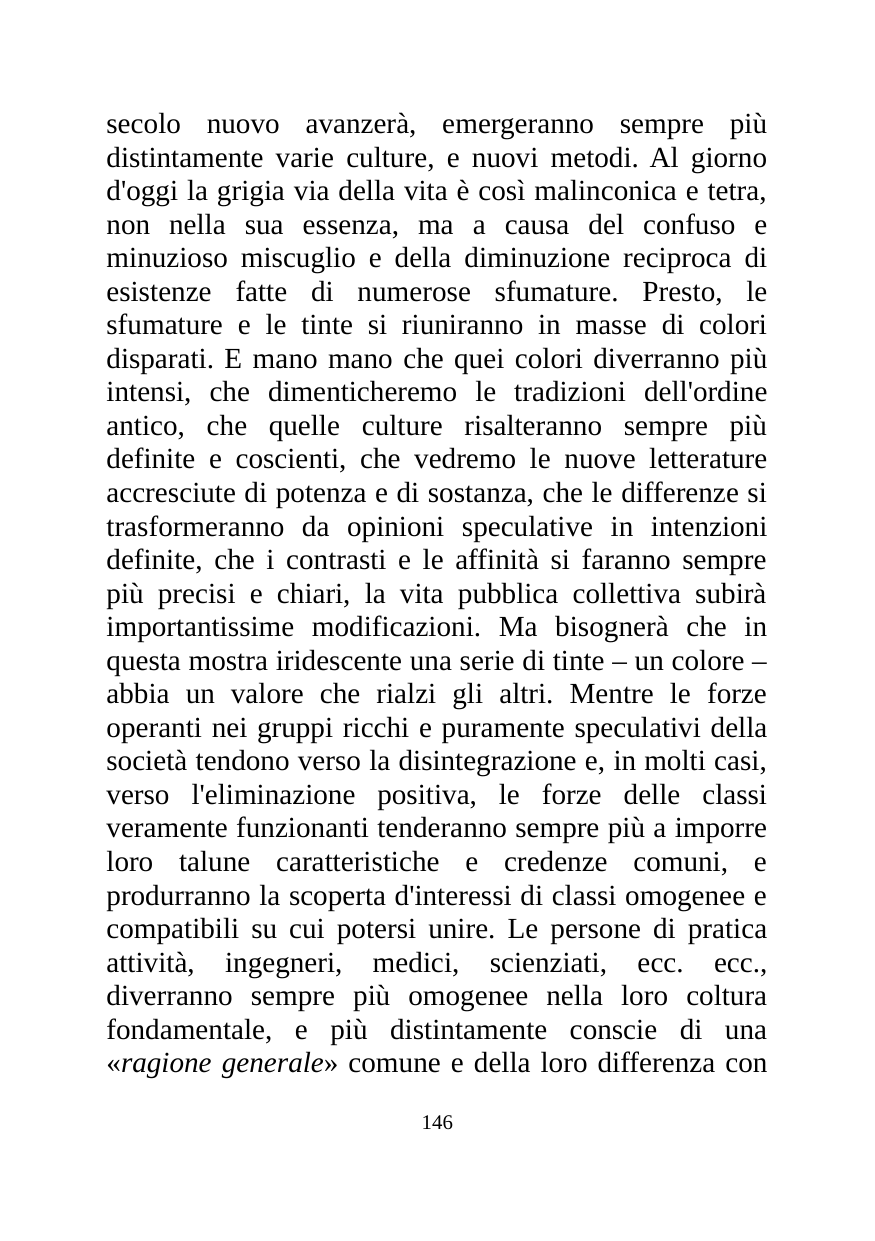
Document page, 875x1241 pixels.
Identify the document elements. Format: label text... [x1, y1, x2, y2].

text secolo nuovo avanzerà, emergeranno sempre più distintamente varie culture, e nuovi metodi. Al giorno d'oggi la grigia via della vita è così malinconica e tetra, non nella sua essenza, ma a causa del confuso e minuzioso miscuglio e della diminuzione reciproca di esistenze fatte di numerose sfumature. Presto, le sfumature e le tinte si riuniranno in masse di colori disparati. E mano mano che quei colori diverranno più intensi, che dimenticheremo le tradizioni dell'ordine antico, che quelle culture risalteranno sempre più definite e coscienti, che vedremo le nuove letterature accresciute di potenza e di sostanza, che le differenze si trasformeranno da opinioni speculative in intenzioni definite, che i contrasti e le affinità si faranno sempre più precisi e chiari, la vita pubblica collettiva subirà importantissime modificazioni. Ma bisognerà che in questa mostra iridescente una serie di tinte – un colore – abbia un valore che rialzi gli altri. Mentre le forze operanti nei gruppi ricchi e puramente speculativi della società tendono verso la disintegrazione e, in molti casi, verso l'eliminazione positiva, le forze delle classi veramente funzionanti tenderanno sempre più a imporre loro talune caratteristiche e credenze comuni, e produrranno la scoperta d'interessi di classi omogenee e compatibili su cui potersi unire. Le persone di pratica attività, ingegneri, medici, scienziati, ecc. ecc., diverranno sempre più omogenee nella loro coltura fondamentale, e più distintamente conscie di una «ragione generale» comune e della loro differenza con [106, 106, 768, 1079]
